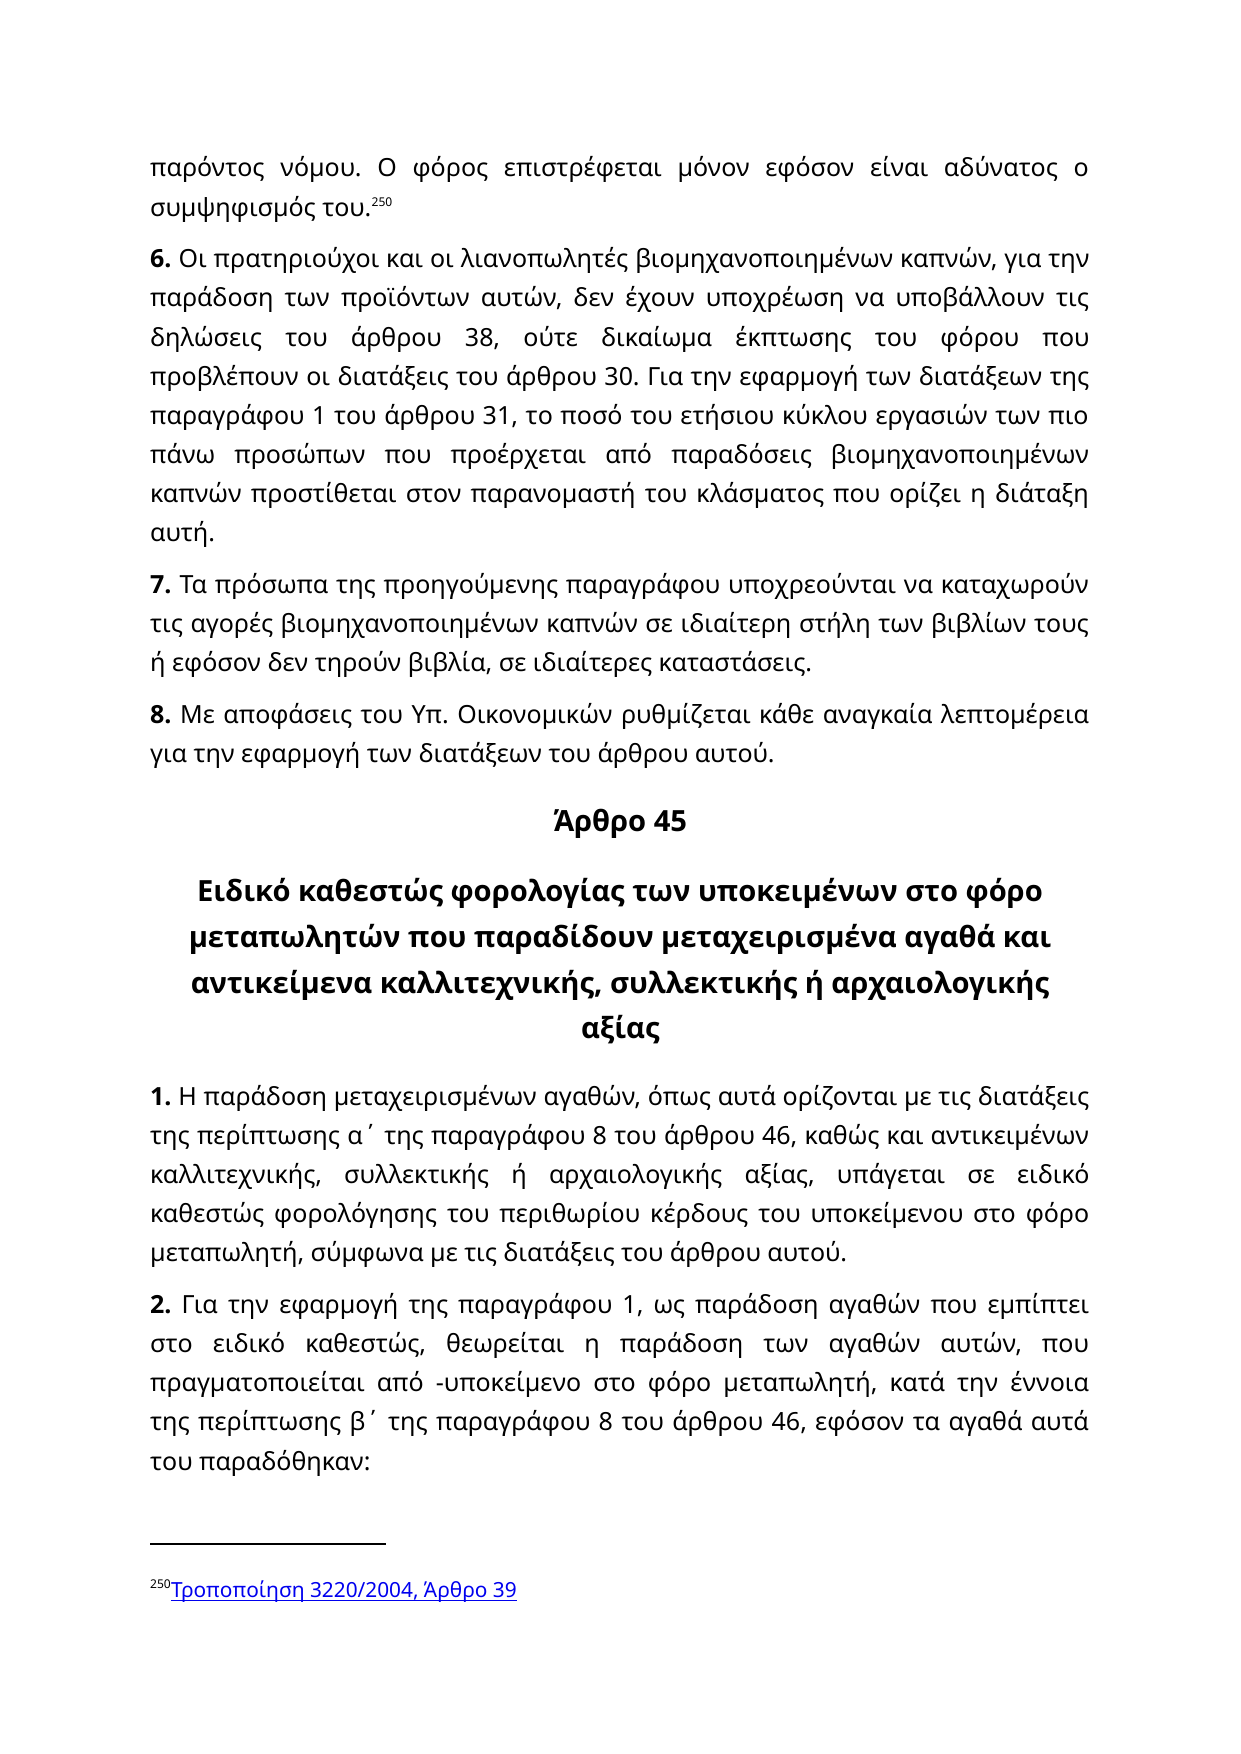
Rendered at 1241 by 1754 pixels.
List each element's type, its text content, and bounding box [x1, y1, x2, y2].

text 6. Οι πρατηριούχοι και οι λιανοπωλητές βιομηχανοποιημένων καπνών, για την παράδοση των προϊόντων αυτών, δεν έχουν υποχρέωση να υποβάλλουν τις δηλώσεις του άρθρου 38, ούτε δικαίωμα έκπτωσης του φόρου που προβλέπουν οι διατάξεις του άρθρου 30. Για την εφαρμογή των διατάξεων της παραγράφου 1 του άρθρου 31, το ποσό του ετήσιου κύκλου εργασιών των πιο πάνω προσώπων που προέρχεται από παραδόσεις βιομηχανοποιημένων καπνών προστίθεται στον παρανομαστή του κλάσματος που ορίζει η διάταξη αυτή. [150, 241, 1090, 549]
text 8. Με αποφάσεις του Υπ. Οικονομικών ρυθμίζεται κάθε αναγκαία λεπτομέρεια για την εφαρμογή των διατάξεων του άρθρου αυτού. [150, 697, 1090, 770]
subtitle Ειδικό καθεστώς φορολογίας των υποκειμένων στο φόρο μεταπωλητών που παραδίδουν μεταχειρισμένα αγαθά και αντικείμενα καλλιτεχνικής, συλλεκτικής ή αρχαιολογικής αξίας [150, 871, 1090, 1047]
text 1. Η παράδοση μεταχειρισμένων αγαθών, όπως αυτά ορίζονται με τις διατάξεις της περίπτωσης α΄ της παραγράφου 8 του άρθρου 46, καθώς και αντικειμένων καλλιτεχνικής, συλλεκτικής ή αρχαιολογικής αξίας, υπάγεται σε ειδικό καθεστώς φορολόγησης του περιθωρίου κέρδους του υποκείμενου στο φόρο μεταπωλητή, σύμφωνα με τις διατάξεις του άρθρου αυτού. [150, 1078, 1090, 1269]
text Τροποποίηση 3220/2004, Άρθρο 39 [150, 1576, 1090, 1604]
text παρόντος νόμου. Ο φόρος επιστρέφεται μόνον εφόσον είναι αδύνατος ο συμψηφισμός του. [150, 150, 1090, 223]
subtitle Άρθρο 45 [150, 800, 1090, 840]
text 7. Τα πρόσωπα της προηγούμενης παραγράφου υποχρεούνται να καταχωρούν τις αγορές βιομηχανοποιημένων καπνών σε ιδιαίτερη στήλη των βιβλίων τους ή εφόσον δεν τηρούν βιβλία, σε ιδιαίτερες καταστάσεις. [150, 567, 1090, 679]
text 2. Για την εφαρμογή της παραγράφου 1, ως παράδοση αγαθών που εμπίπτει στο ειδικό καθεστώς, θεωρείται η παράδοση των αγαθών αυτών, που πραγματοποιείται από -υποκείμενο στο φόρο μεταπωλητή, κατά την έννοια της περίπτωσης β΄ της παραγράφου 8 του άρθρου 46, εφόσον τα αγαθά αυτά του παραδόθηκαν: [150, 1286, 1090, 1477]
